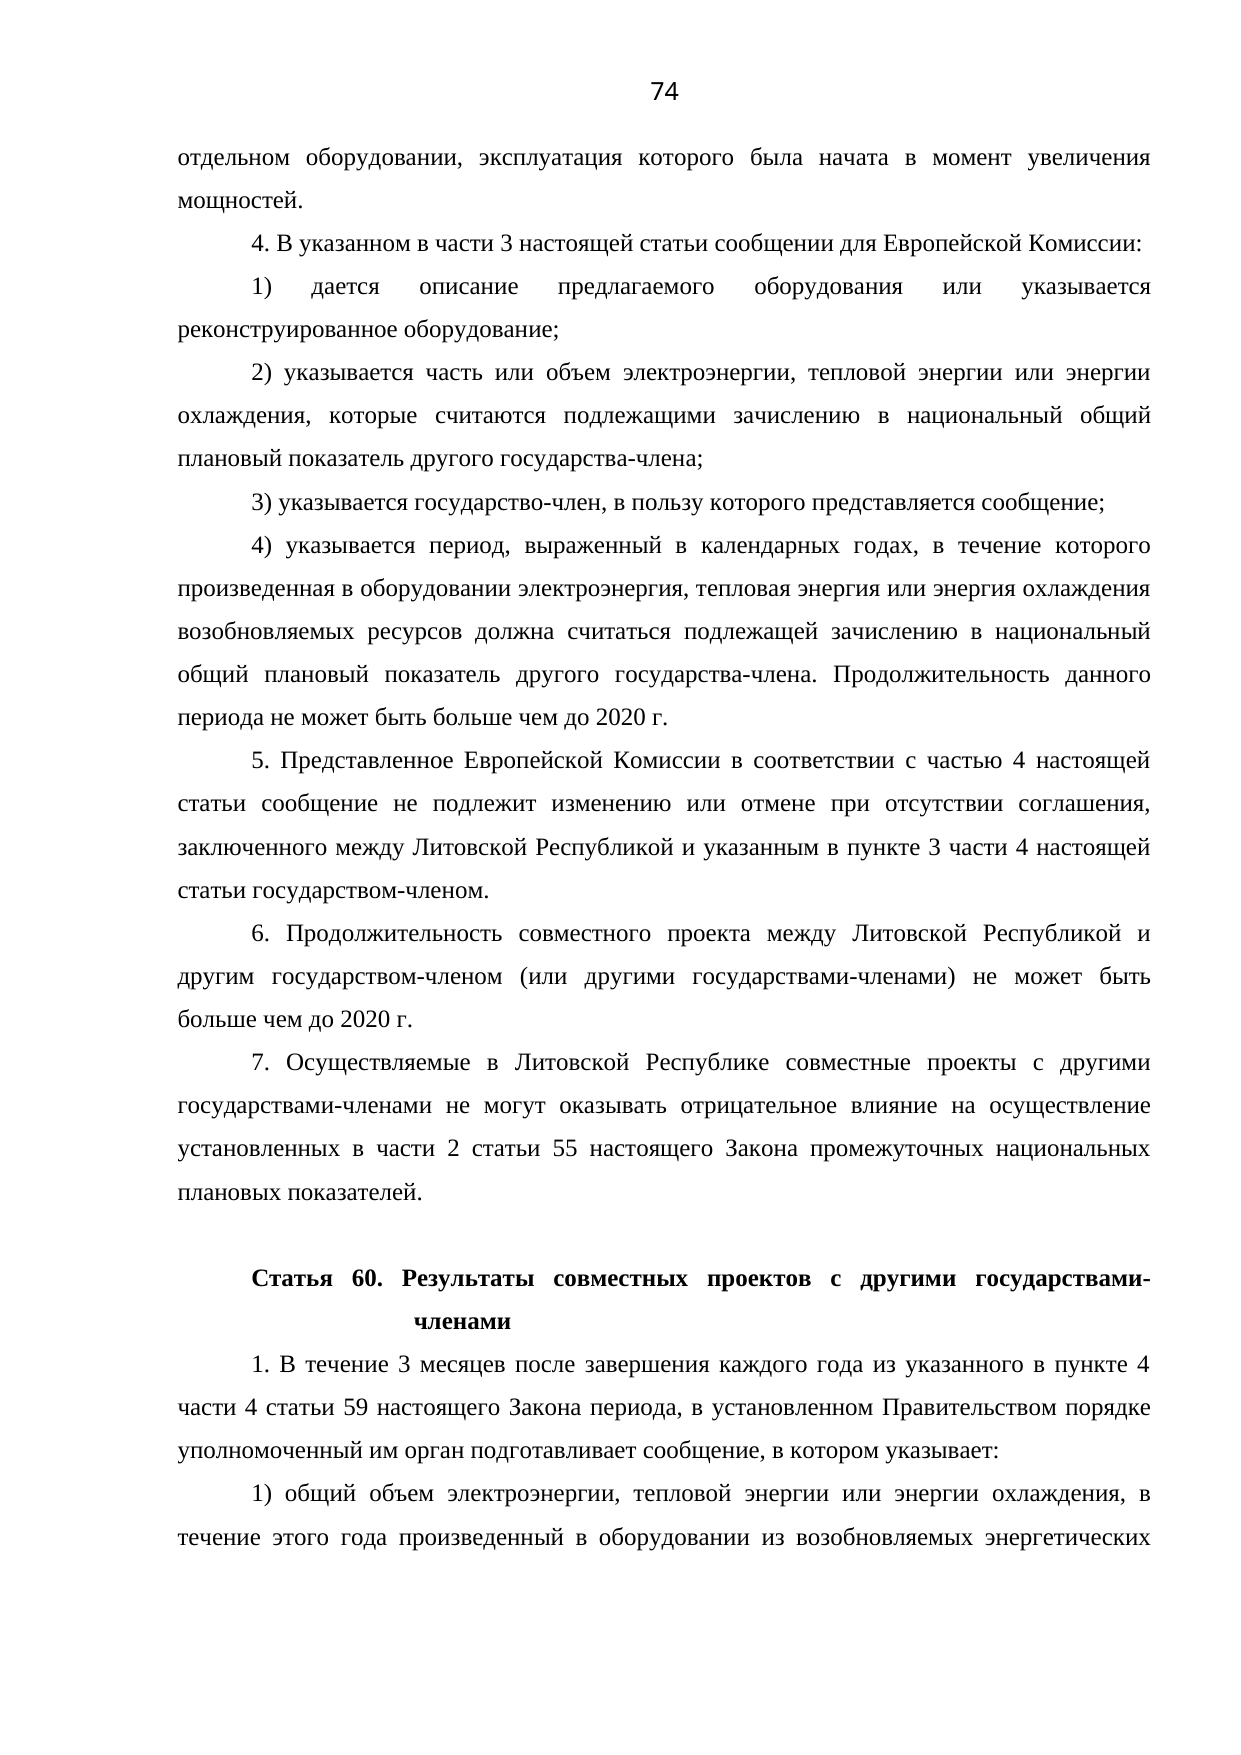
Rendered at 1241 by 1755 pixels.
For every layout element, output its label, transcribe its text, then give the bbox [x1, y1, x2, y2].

text отдельном оборудовании, эксплуатация которого была начата в момент увеличения мощностей. [177, 142, 1152, 213]
text 3) указывается государство-член, в пользу которого представляется сообщение; [177, 487, 1152, 515]
text Статья 60. Результаты совместных проектов с другими государствами-членами [251, 1263, 1152, 1335]
text 1) общий объем электроэнергии, тепловой энергии или энергии охлаждения, в течение этого года произведенный в оборудовании из возобновляемых энергетических [177, 1478, 1152, 1550]
text 1) дается описание предлагаемого оборудования или указывается реконструированное оборудование; [177, 271, 1152, 343]
text 4) указывается период, выраженный в календарных годах, в течение которого произведенная в оборудовании электроэнергия, тепловая энергия или энергия охлаждения возобновляемых ресурсов должна считаться подлежащей зачислению в национальный общий плановый показатель другого государства-члена. Продолжительность данного периода не может быть больше чем до 2020 г. [177, 530, 1152, 731]
text 6. Продолжительность совместного проекта между Литовской Республикой и другим государством-членом (или другими государствами-членами) не может быть больше чем до 2020 г. [177, 918, 1152, 1033]
text 2) указывается часть или объем электроэнергии, тепловой энергии или энергии охлаждения, которые считаются подлежащими зачислению в национальный общий плановый показатель другого государства-члена; [177, 357, 1152, 472]
text 4. В указанном в части 3 настоящей статьи сообщении для Европейской Комиссии: [177, 228, 1152, 257]
text 7. Осуществляемые в Литовской Республике совместные проекты с другими государствами-членами не могут оказывать отрицательное влияние на осуществление установленных в части 2 статьи 55 настоящего Закона промежуточных национальных плановых показателей. [177, 1047, 1152, 1205]
text 5. Представленное Европейской Комиссии в соответствии с частью 4 настоящей статьи сообщение не подлежит изменению или отмене при отсутствии соглашения, заключенного между Литовской Республикой и указанным в пункте 3 части 4 настоящей статьи государством-членом. [177, 745, 1152, 903]
text 1. В течение 3 месяцев после завершения каждого года из указанного в пункте 4 части 4 статьи 59 настоящего Закона периода, в установленном Правительством порядке уполномоченный им орган подготавливает сообщение, в котором указывает: [177, 1349, 1152, 1464]
